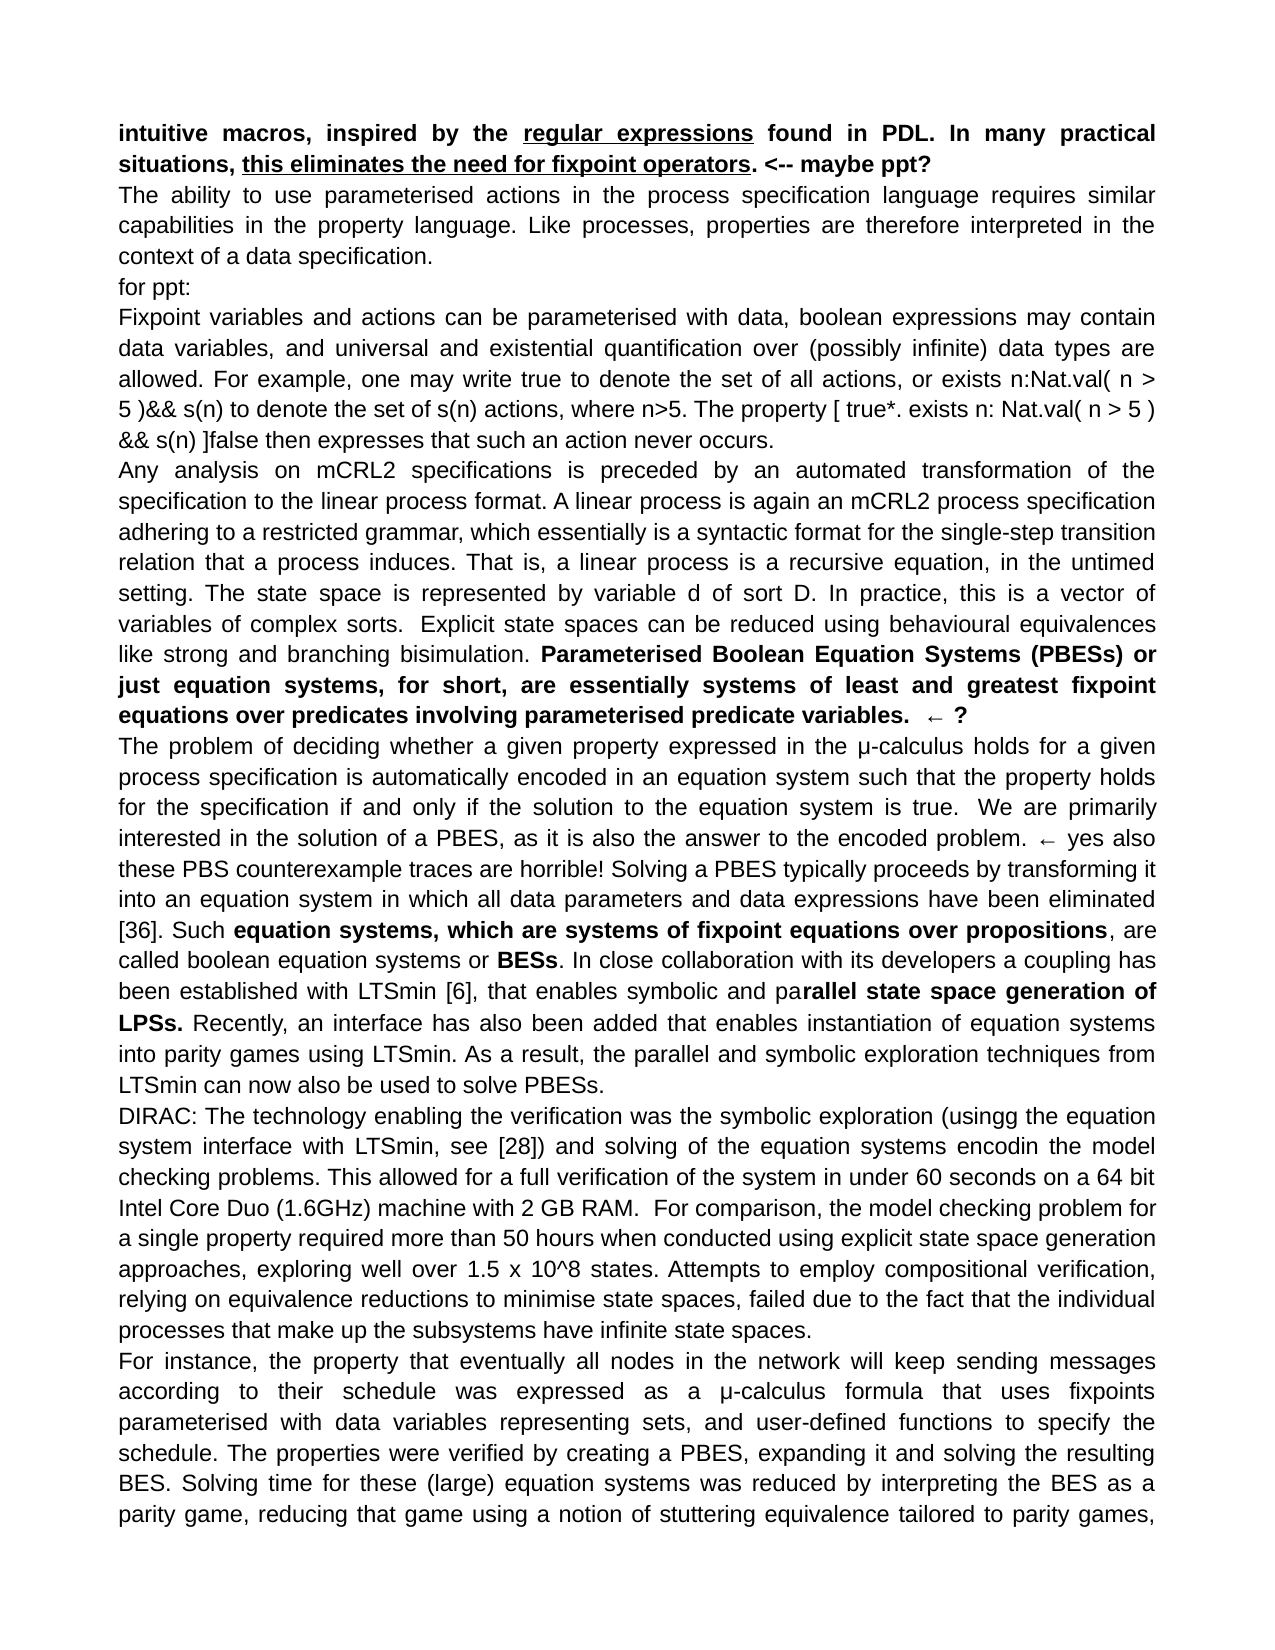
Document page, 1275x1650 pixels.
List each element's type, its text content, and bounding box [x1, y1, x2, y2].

text DIRAC: The technology enabling the verification was the symbolic exploration (usingg the equation system interface with LTSmin, see [28]) and solving of the equation systems encodin the model checking problems. This allowed for a full verification of the system in under 60 seconds on a 64 bit Intel Core Duo (1.6GHz) machine with 2 GB RAM. For comparison, the model checking problem for a single property required more than 50 hours when conducted using explicit state space generation approaches, exploring well over 1.5 x 10^8 states. Attempts to employ compositional verification, relying on equivalence reductions to minimise state spaces, failed due to the fact that the individual processes that make up the subsystems have infinite state spaces. [118, 1102, 1157, 1343]
text Any analysis on mCRL2 specifications is preceded by an automated transformation of the specification to the linear process format. A linear process is again an mCRL2 process specification adhering to a restricted grammar, which essentially is a syntactic format for the single-step transition relation that a process induces. That is, a linear process is a recursive equation, in the untimed setting. The state space is represented by variable d of sort D. In practice, this is a vector of variables of complex sorts. Explicit state spaces can be reduced using behavioural equivalences like strong and branching bisimulation. Parameterised Boolean Equation Systems (PBESs) or just equation systems, for short, are essentially systems of least and greatest fixpoint equations over predicates involving parameterised predicate variables. ← ? [118, 457, 1157, 729]
text Fixpoint variables and actions can be parameterised with data, boolean expressions may contain data variables, and universal and existential quantification over (possibly infinite) data types are allowed. For example, one may write true to denote the set of all actions, or exists n:Nat.val( n > 5 )&& s(n) to denote the set of s(n) actions, where n>5. The property [ true*. exists n: Nat.val( n > 5 ) && s(n) ]false then expresses that such an action never occurs. [118, 304, 1157, 453]
text for ppt: [118, 273, 1157, 300]
text intuitive macros, inspired by the regular expressions found in PDL. In many practical situations, this eliminates the need for fixpoint operators. <-- maybe ppt? [118, 118, 1157, 177]
text For instance, the property that eventually all nodes in the network will keep sending messages according to their schedule was expressed as a μ-calculus formula that uses fixpoints parameterised with data variables representing sets, and user-defined functions to specify the schedule. The properties were verified by creating a PBES, expanding it and solving the resulting BES. Solving time for these (large) equation systems was reduced by interpreting the BES as a parity game, reducing that game using a notion of stuttering equivalence tailored to parity games, [118, 1347, 1157, 1527]
text The problem of deciding whether a given property expressed in the μ-calculus holds for a given process specification is automatically encoded in an equation system such that the property holds for the specification if and only if the solution to the equation system is true. We are primarily interested in the solution of a PBES, as it is also the answer to the encoded problem. ← yes also these PBS counterexample traces are horrible! Solving a PBES typically proceeds by transforming it into an equation system in which all data parameters and data expressions have been eliminated [36]. Such equation systems, which are systems of fixpoint equations over propositions, are called boolean equation systems or BESs. In close collaboration with its developers a coupling has been established with LTSmin [6], that enables symbolic and parallel state space generation of LPSs. Recently, an interface has also been added that enables instantiation of equation systems into parity games using LTSmin. As a result, the parallel and symbolic exploration techniques from LTSmin can now also be used to solve PBESs. [118, 732, 1157, 1098]
text The ability to use parameterised actions in the process specification language requires similar capabilities in the property language. Like processes, properties are therefore interpreted in the context of a data specification. [118, 181, 1157, 269]
